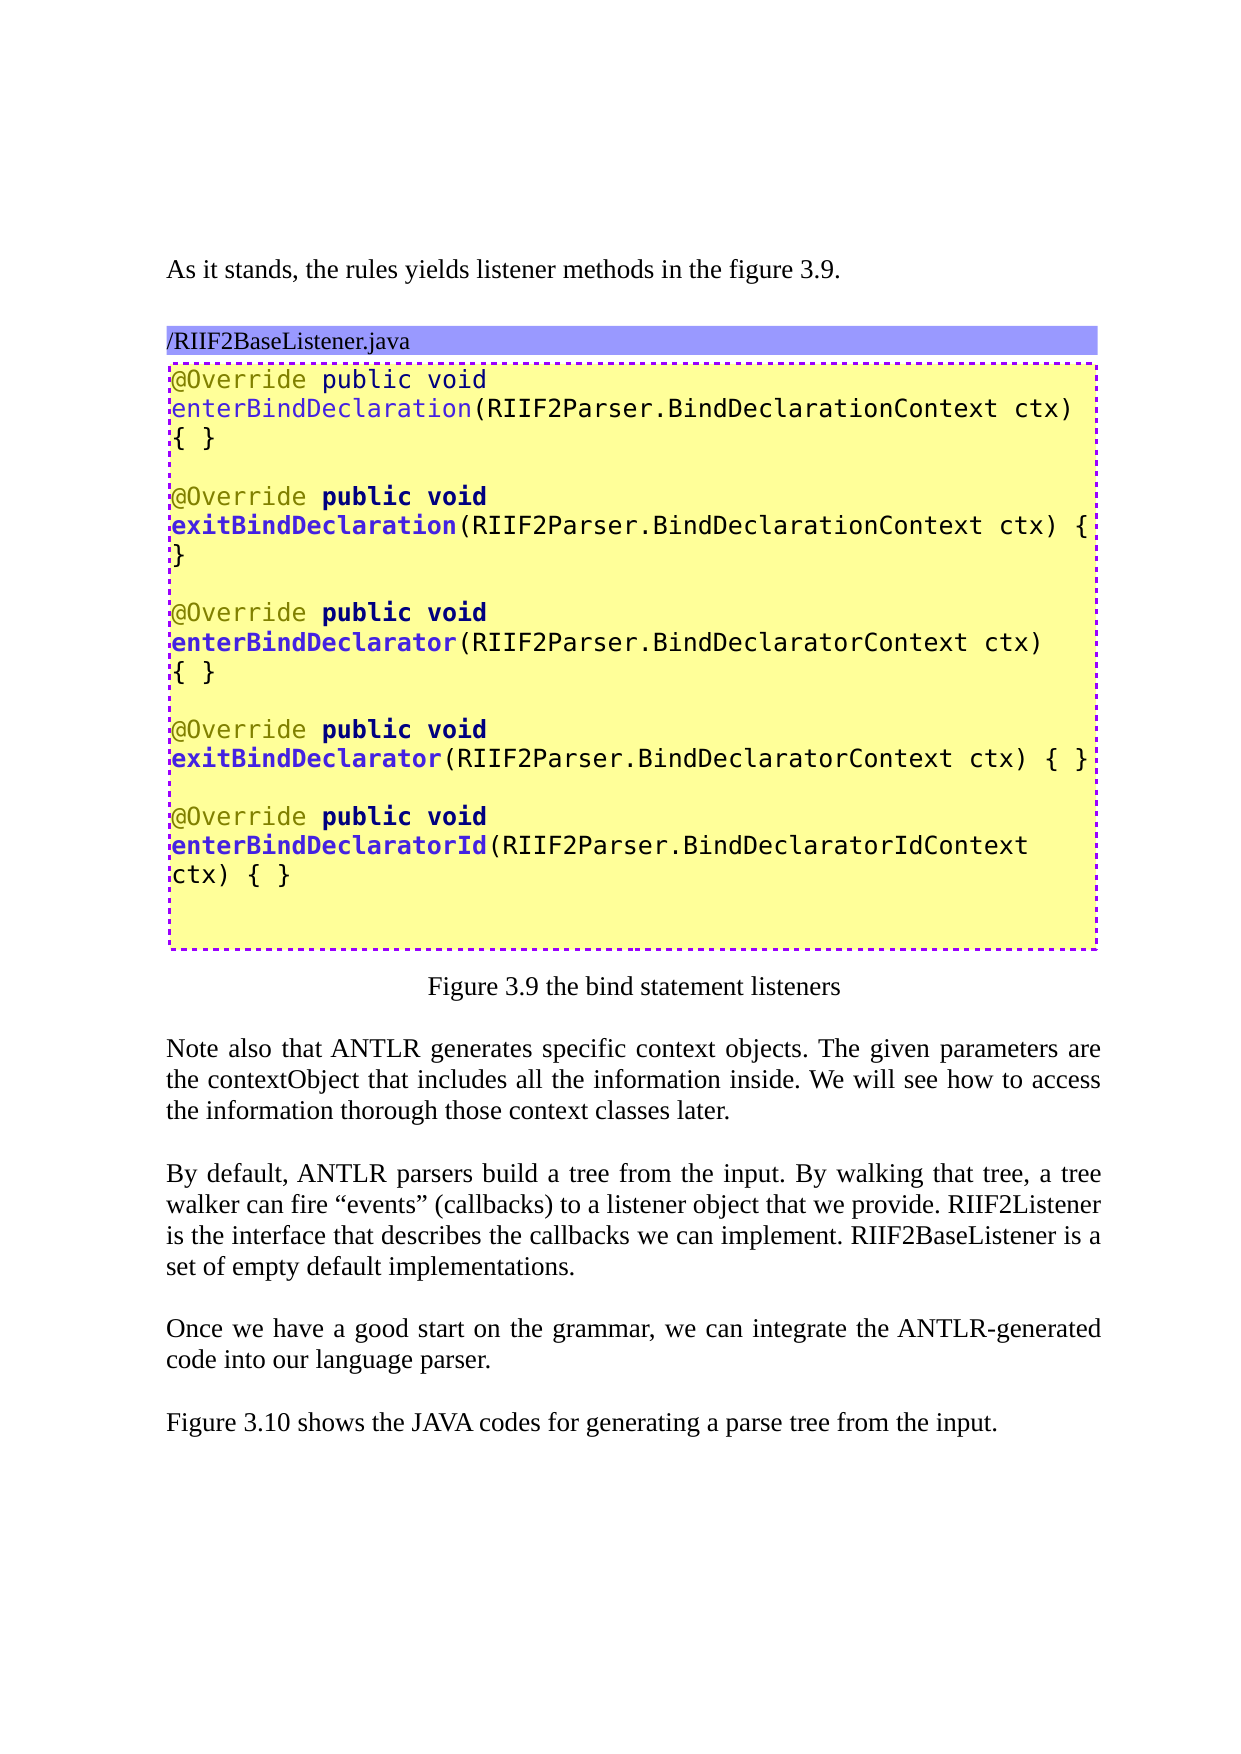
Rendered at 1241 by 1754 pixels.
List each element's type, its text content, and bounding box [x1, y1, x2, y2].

text By default, ANTLR parsers build a tree from the input. By walking that tree, a tree walker can fire “events” (callbacks) to a listener object that we provide. RIIF2Listener is the interface that describes the callbacks we can implement. RIIF2BaseListener is a set of empty default implementations. [166, 1157, 1103, 1281]
text Figure 3.9 the bind statement listeners [166, 970, 1103, 1001]
text As it stands, the rules yields listener methods in the figure 3.9. [166, 253, 1103, 285]
text Figure 3.10 shows the JAVA codes for generating a parse tree from the input. [166, 1406, 1103, 1437]
text Note also that ANTLR generates specific context objects. The given parameters are the contextObject that includes all the information inside. We will see how to access the information thorough those context classes later. [166, 1032, 1103, 1126]
text Once we have a good start on the grammar, we can integrate the ANTLR-generated code into our language parser. [166, 1312, 1103, 1375]
